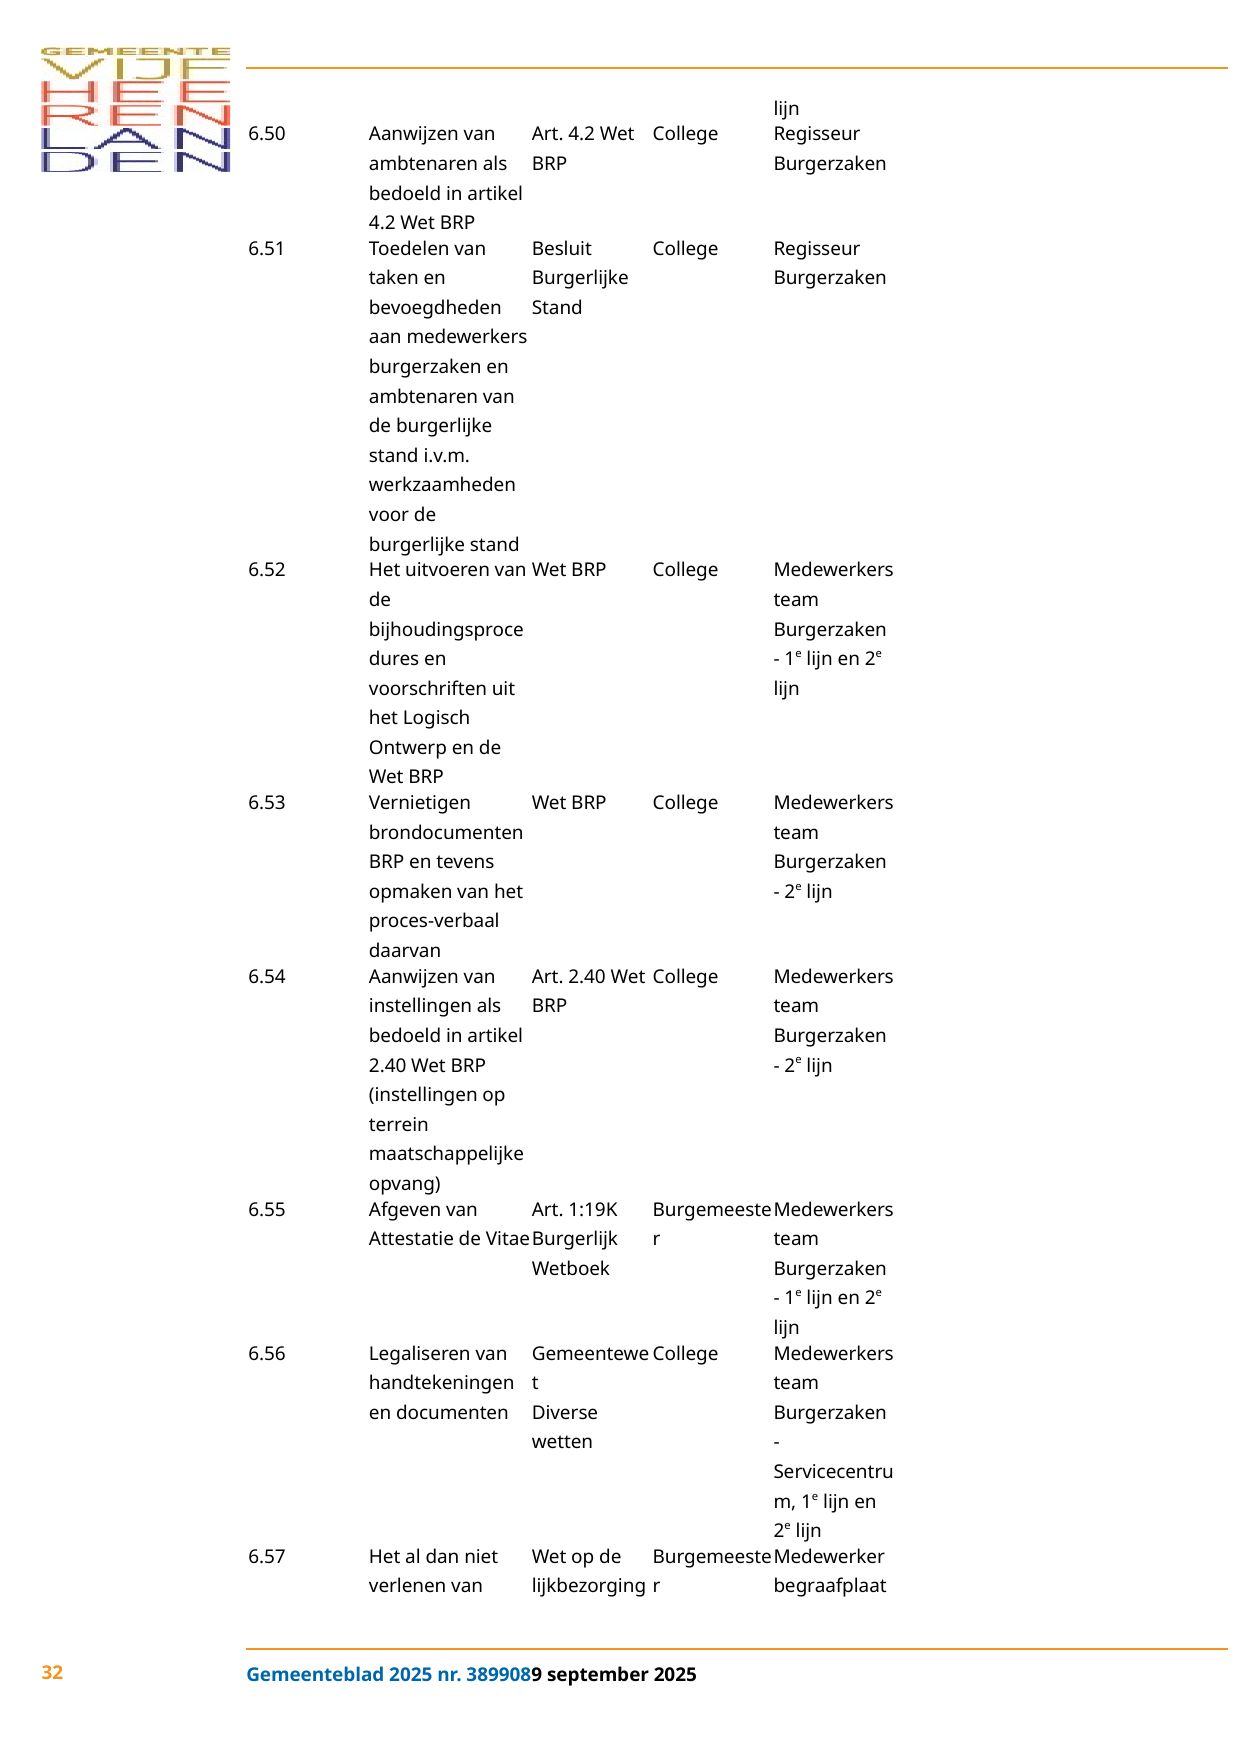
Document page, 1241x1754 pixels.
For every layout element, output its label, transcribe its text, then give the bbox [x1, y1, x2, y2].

table_cell Gemeentewet Diverse wetten [532, 1340, 652, 1543]
table_cell [894, 1340, 1015, 1543]
table_cell [1015, 1543, 1152, 1598]
table_cell 6.54 [248, 963, 369, 1196]
table_cell Medewerkers team Burgerzaken - 1e lijn en 2e lijn [773, 557, 894, 789]
table_cell [1015, 963, 1152, 1196]
table_cell 6.50 [248, 121, 369, 235]
table_cell Aanwijzen van ambtenaren als bedoeld in artikel 4.2 Wet BRP [369, 121, 532, 235]
table_cell Het al dan niet verlenen van [369, 1543, 532, 1598]
table_cell Art. 2.40 Wet BRP [532, 963, 652, 1196]
table_cell [894, 235, 1015, 557]
table_cell Medewerkers team Burgerzaken - Servicecentrum, 1e lijn en 2e lijn [773, 1340, 894, 1543]
table_cell [894, 789, 1015, 963]
table_cell [369, 95, 532, 121]
table_cell 6.56 [248, 1340, 369, 1543]
table_cell Art. 4.2 Wet BRP [532, 121, 652, 235]
table_cell [1015, 235, 1152, 557]
table_cell [894, 1543, 1015, 1598]
table_cell [1015, 557, 1152, 789]
table_cell Medewerkers team Burgerzaken - 1e lijn en 2e lijn [773, 1196, 894, 1340]
table_cell 6.55 [248, 1196, 369, 1340]
table_cell Wet BRP [532, 557, 652, 789]
table_cell College [653, 557, 773, 789]
table_cell [894, 557, 1015, 789]
table_cell Burgemeester [653, 1196, 773, 1340]
table_cell Regisseur Burgerzaken [773, 235, 894, 557]
table_cell 6.53 [248, 789, 369, 963]
table_cell Wet BRP [532, 789, 652, 963]
picture [41, 47, 231, 172]
table_cell Afgeven van Attestatie de Vitae [369, 1196, 532, 1340]
table_cell [894, 963, 1015, 1196]
table_cell Vernietigen brondocumenten BRP en tevens opmaken van het proces-verbaal daarvan [369, 789, 532, 963]
table_cell College [653, 789, 773, 963]
table_cell 6.52 [248, 557, 369, 789]
table_cell [532, 95, 652, 121]
table_cell Burgemeester [653, 1543, 773, 1598]
table_cell Medewerkers team Burgerzaken - 2e lijn [773, 789, 894, 963]
table_cell College [653, 235, 773, 557]
table_cell College [653, 121, 773, 235]
table_cell [653, 95, 773, 121]
table_cell 6.51 [248, 235, 369, 557]
table_cell [894, 1196, 1015, 1340]
table_cell [894, 95, 1015, 121]
table_cell Aanwijzen van instellingen als bedoeld in artikel 2.40 Wet BRP (instellingen op terrein maatschappelijke opvang) [369, 963, 532, 1196]
table_cell [1015, 121, 1152, 235]
table_cell [1015, 1340, 1152, 1543]
table_cell [1015, 95, 1152, 121]
table_cell [1015, 789, 1152, 963]
table_cell 6.57 [248, 1543, 369, 1598]
table_cell [894, 121, 1015, 235]
table_cell [1015, 1196, 1152, 1340]
table_cell College [653, 1340, 773, 1543]
table_cell Het uitvoeren van de bijhoudingsprocedures en voorschriften uit het Logisch Ontwerp en de Wet BRP [369, 557, 532, 789]
table_cell Besluit Burgerlijke Stand [532, 235, 652, 557]
table_cell Art. 1:19K Burgerlijk Wetboek [532, 1196, 652, 1340]
table_cell College [653, 963, 773, 1196]
table_cell Medewerkers team Burgerzaken - 2e lijn [773, 963, 894, 1196]
table_cell Toedelen van taken en bevoegdheden aan medewerkers burgerzaken en ambtenaren van de burgerlijke stand i.v.m. werkzaamheden voor de burgerlijke stand [369, 235, 532, 557]
table_cell Medewerker begraafplaat [773, 1543, 894, 1598]
table_cell Legaliseren van handtekeningen en documenten [369, 1340, 532, 1543]
table_cell Wet op de lijkbezorging [532, 1543, 652, 1598]
table_cell lijn [773, 95, 894, 121]
table_cell [248, 95, 369, 121]
table_cell Regisseur Burgerzaken [773, 121, 894, 235]
